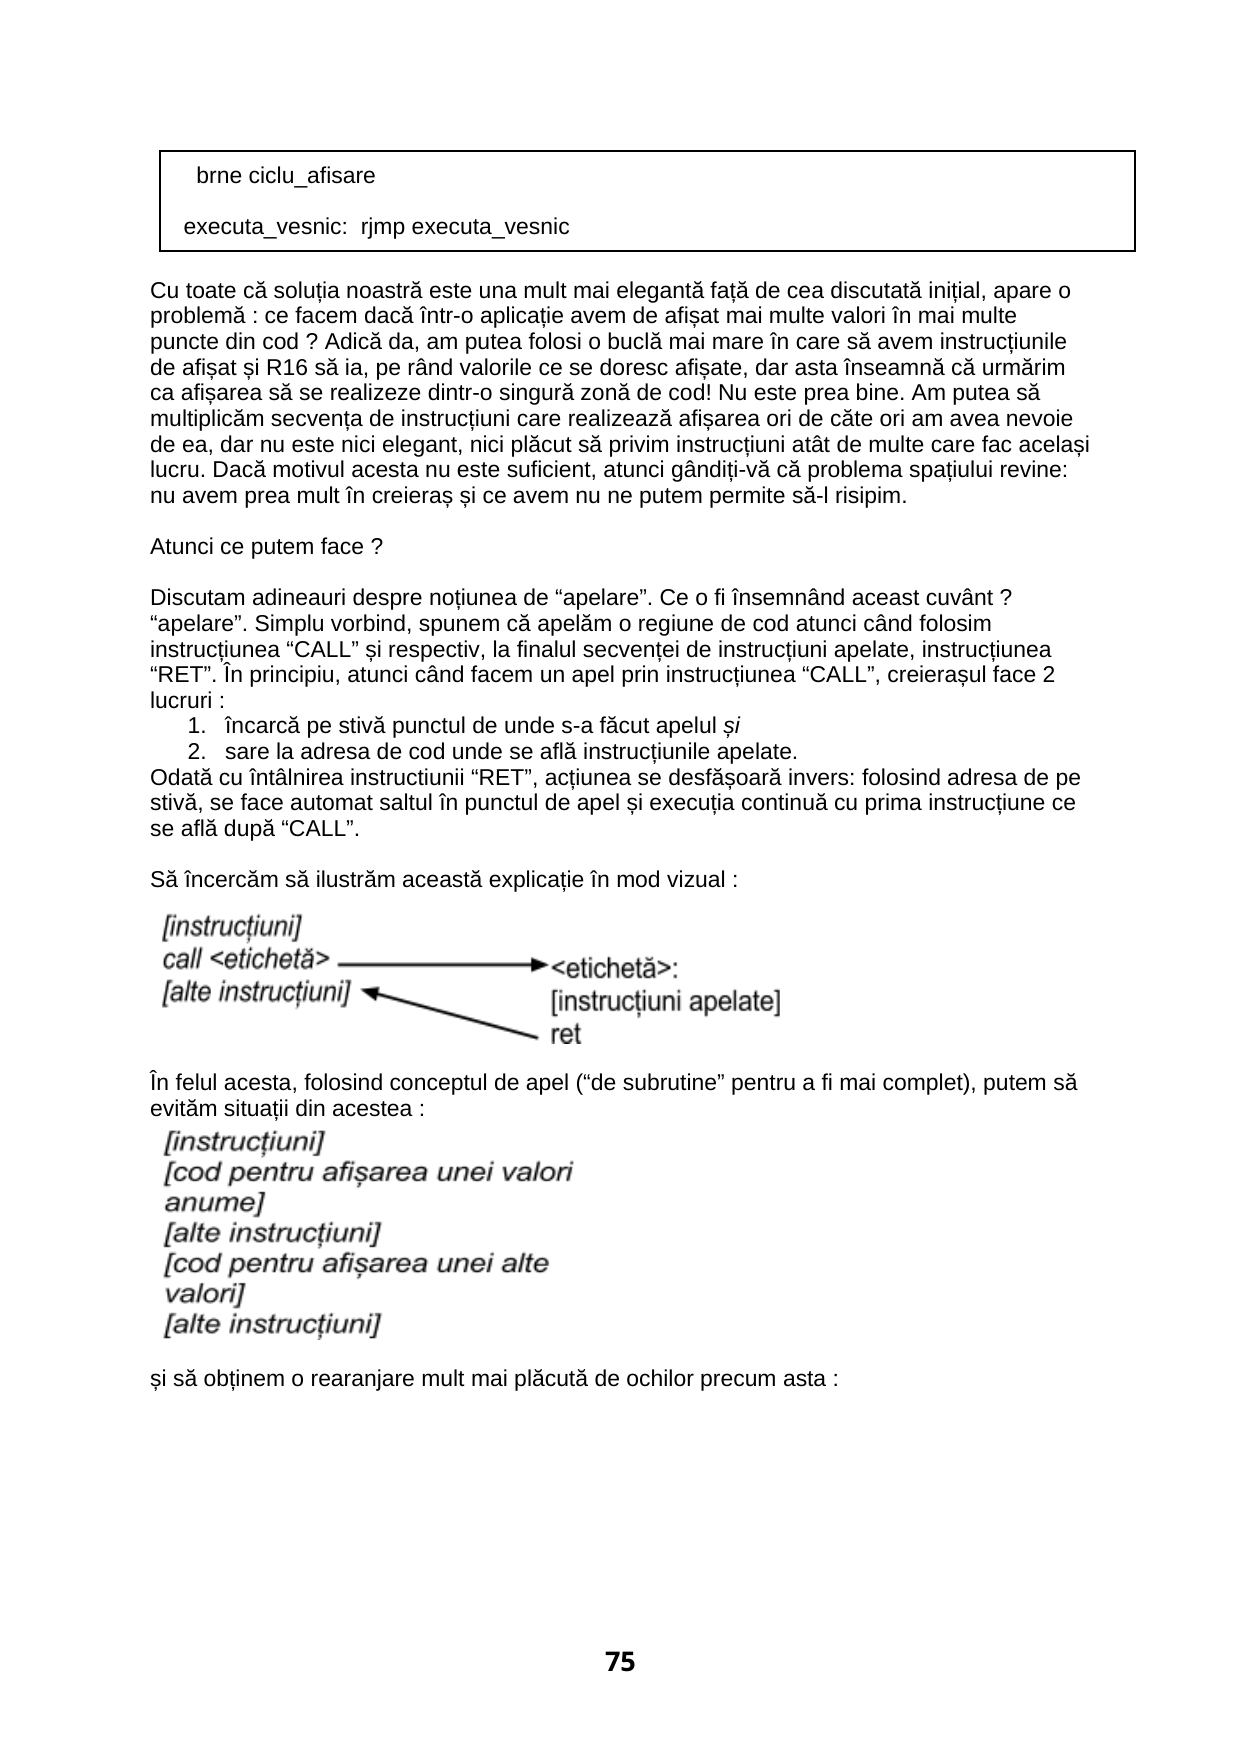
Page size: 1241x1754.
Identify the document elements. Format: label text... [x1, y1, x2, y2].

list sare la adresa de cod unde se află instrucțiunile apelate. [187, 739, 1091, 764]
text În felul acesta, folosind conceptul de apel (“de subrutine” pentru a fi mai complet), putem să evităm situații din acestea : [150, 1070, 1091, 1121]
text Să încercăm să ilustrăm această explicație în mod vizual : [150, 867, 1091, 892]
text și să obținem o rearanjare mult mai plăcută de ochilor precum asta : [150, 1365, 1091, 1391]
text Cu toate că soluția noastră este una mult mai elegantă față de cea discutată inițial, apare o problemă : ce facem dacă într-o aplicație avem de afișat mai multe valori în mai multe puncte din cod ? Adică da, am putea folosi o buclă mai mare în care să avem instrucțiunile de afișat și R16 să ia, pe rând valorile ce se doresc afișate, dar asta înseamnă că urmărim ca afișarea să se realizeze dintr-o singură zonă de cod! Nu este prea bine. Am putea să multiplicăm secvența de instrucțiuni care realizează afișarea ori de căte ori am avea nevoie de ea, dar nu este nici elegant, nici plăcut să privim instrucțiuni atât de multe care fac același lucru. Dacă motivul acesta nu este suficient, atunci gândiți-vă că problema spațiului revine: nu avem prea mult în creieraș și ce avem nu ne putem permite să-l risipim. [150, 277, 1091, 508]
picture [150, 1121, 574, 1340]
table_header brne ciclu_afisare executa_vesnic: rjmp executa_vesnic [161, 152, 1134, 250]
text Discutam adineauri despre noțiunea de “apelare”. Ce o fi însemnând aceast cuvânt ? “apelare”. Simplu vorbind, spunem că apelăm o regiune de cod atunci când folosim instrucțiunea “CALL” și respectiv, la finalul secvenței de instrucțiuni apelate, instrucțiunea “RET”. În principiu, atunci când facem un apel prin instrucțiunea “CALL”, creierașul face 2 lucruri : [150, 585, 1091, 713]
text Atunci ce putem face ? [150, 534, 1091, 559]
picture [150, 892, 780, 1044]
list încarcă pe stivă punctul de unde s-a făcut apelul și [187, 713, 1091, 739]
text Odată cu întâlnirea instructiunii “RET”, acțiunea se desfășoară invers: folosind adresa de pe stivă, se face automat saltul în punctul de apel și execuția continuă cu prima instrucțiune ce se află după “CALL”. [150, 764, 1091, 841]
